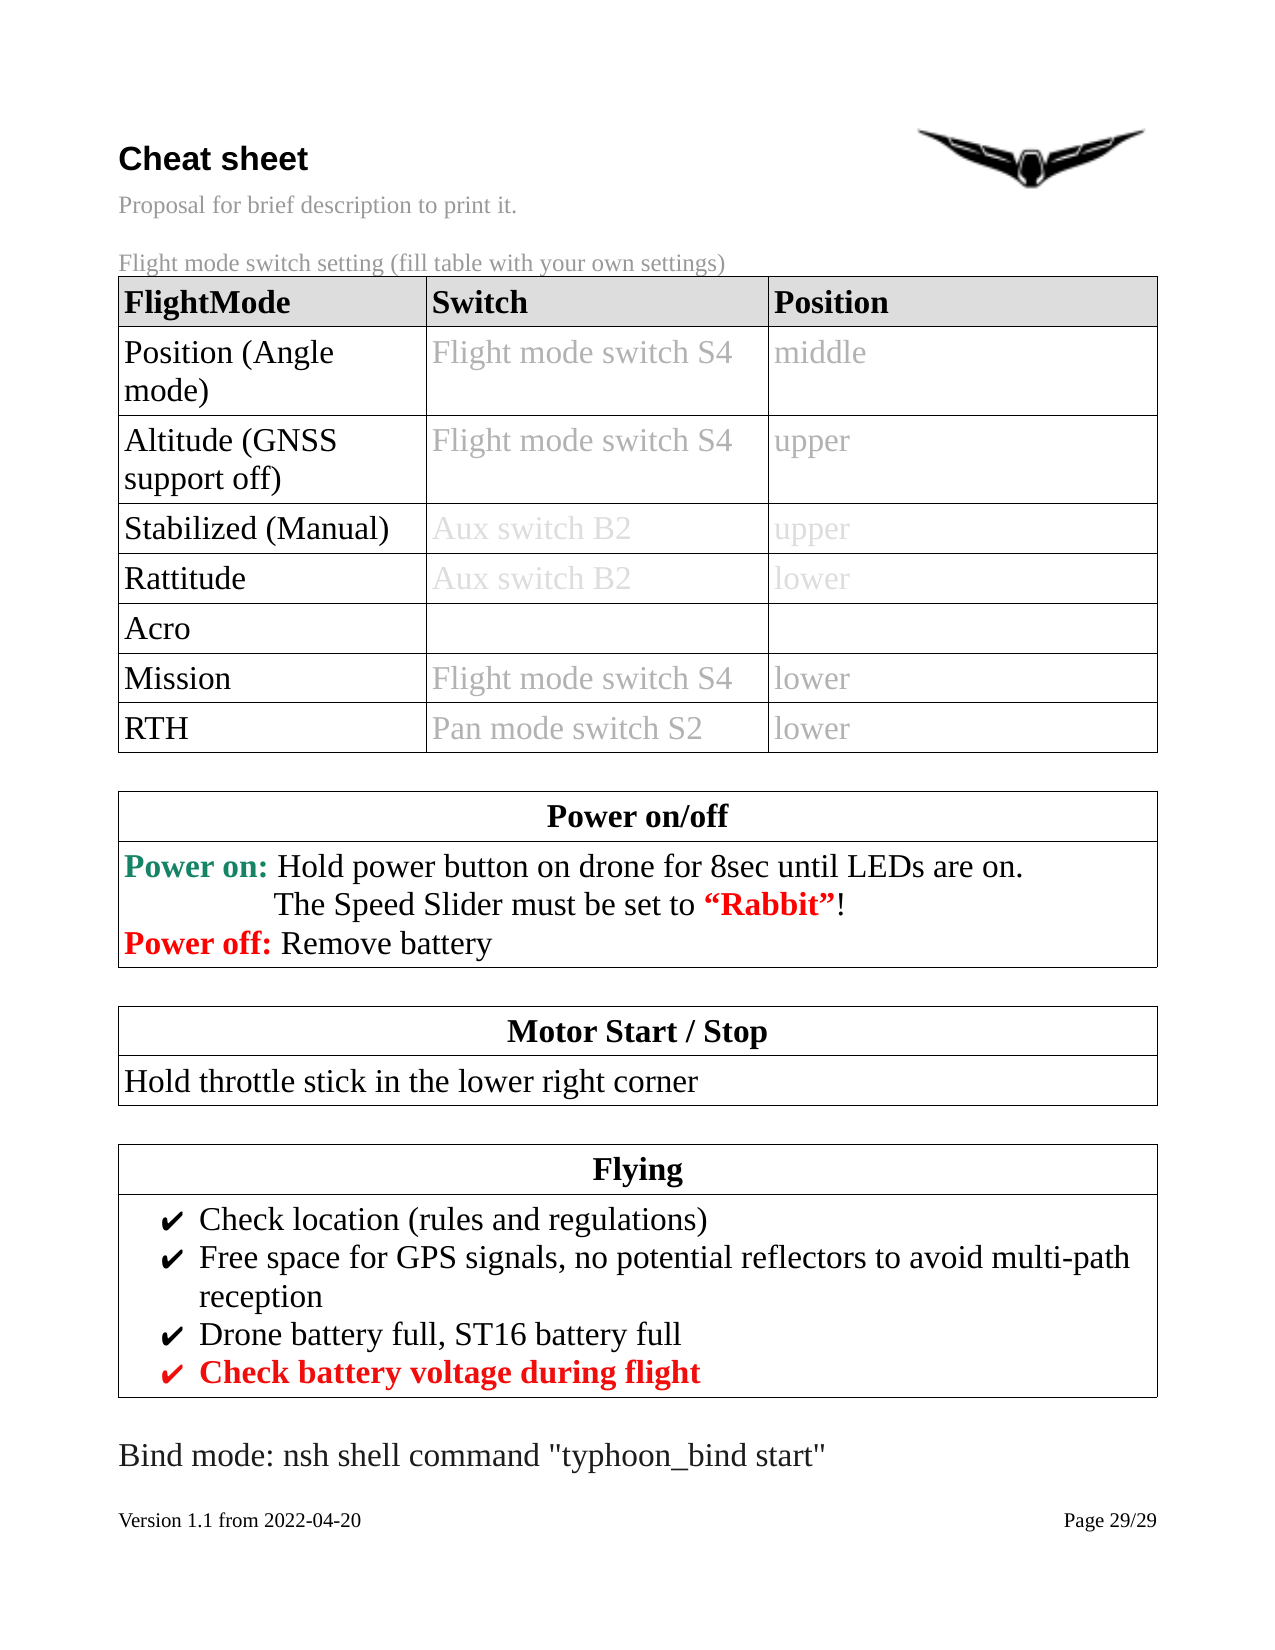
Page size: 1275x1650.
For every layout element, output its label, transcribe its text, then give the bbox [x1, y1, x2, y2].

subtitle Cheat sheet [118, 139, 914, 178]
table_cell upper [769, 416, 1157, 503]
table_cell Rattitude [119, 554, 426, 602]
table_cell Aux switch B2 [427, 504, 768, 553]
table_cell Position (Angle mode) [119, 327, 426, 414]
table_header FlightMode [119, 277, 426, 326]
table_cell Check location (rules and regulations) Free space for GPS signals, no potential reflectors to avoid multi-path reception Drone battery full, ST16 battery full Check battery voltage during flight [119, 1195, 1157, 1397]
table_header Position [769, 277, 1157, 326]
table_cell RTH [119, 703, 426, 752]
subtitle [1148, 139, 1157, 178]
table_cell lower [769, 654, 1157, 702]
table_cell Altitude (GNSS support off) [119, 416, 426, 503]
table_header Power on/off [119, 792, 1157, 841]
text Flight mode switch setting (fill table with your own settings) [118, 248, 1157, 276]
table_cell Hold throttle stick in the lower right corner [119, 1056, 1157, 1105]
table_cell [427, 604, 768, 652]
table_cell upper [769, 504, 1157, 553]
table_cell middle [769, 327, 1157, 414]
table_cell [769, 604, 1157, 652]
picture [914, 126, 1148, 193]
table_header Motor Start / Stop [119, 1007, 1157, 1055]
table_cell lower [769, 703, 1157, 752]
table_cell lower [769, 554, 1157, 602]
table_cell Flight mode switch S4 [427, 327, 768, 414]
text Bind mode: nsh shell command "typhoon_bind start" [118, 1435, 1157, 1474]
table_cell Flight mode switch S4 [427, 416, 768, 503]
table_cell Power on: Hold power button on drone for 8sec until LEDs are on. The Speed Slider must be set to “Rabbit”! Power off: Remove battery [119, 842, 1157, 967]
table_cell Pan mode switch S2 [427, 703, 768, 752]
table_cell Acro [119, 604, 426, 652]
table_cell Aux switch B2 [427, 554, 768, 602]
table_cell Stabilized (Manual) [119, 504, 426, 553]
table_cell Flight mode switch S4 [427, 654, 768, 702]
table_header Switch [427, 277, 768, 326]
table_cell Mission [119, 654, 426, 702]
text Proposal for brief description to print it. [118, 190, 1157, 219]
table_header Flying [119, 1145, 1157, 1194]
